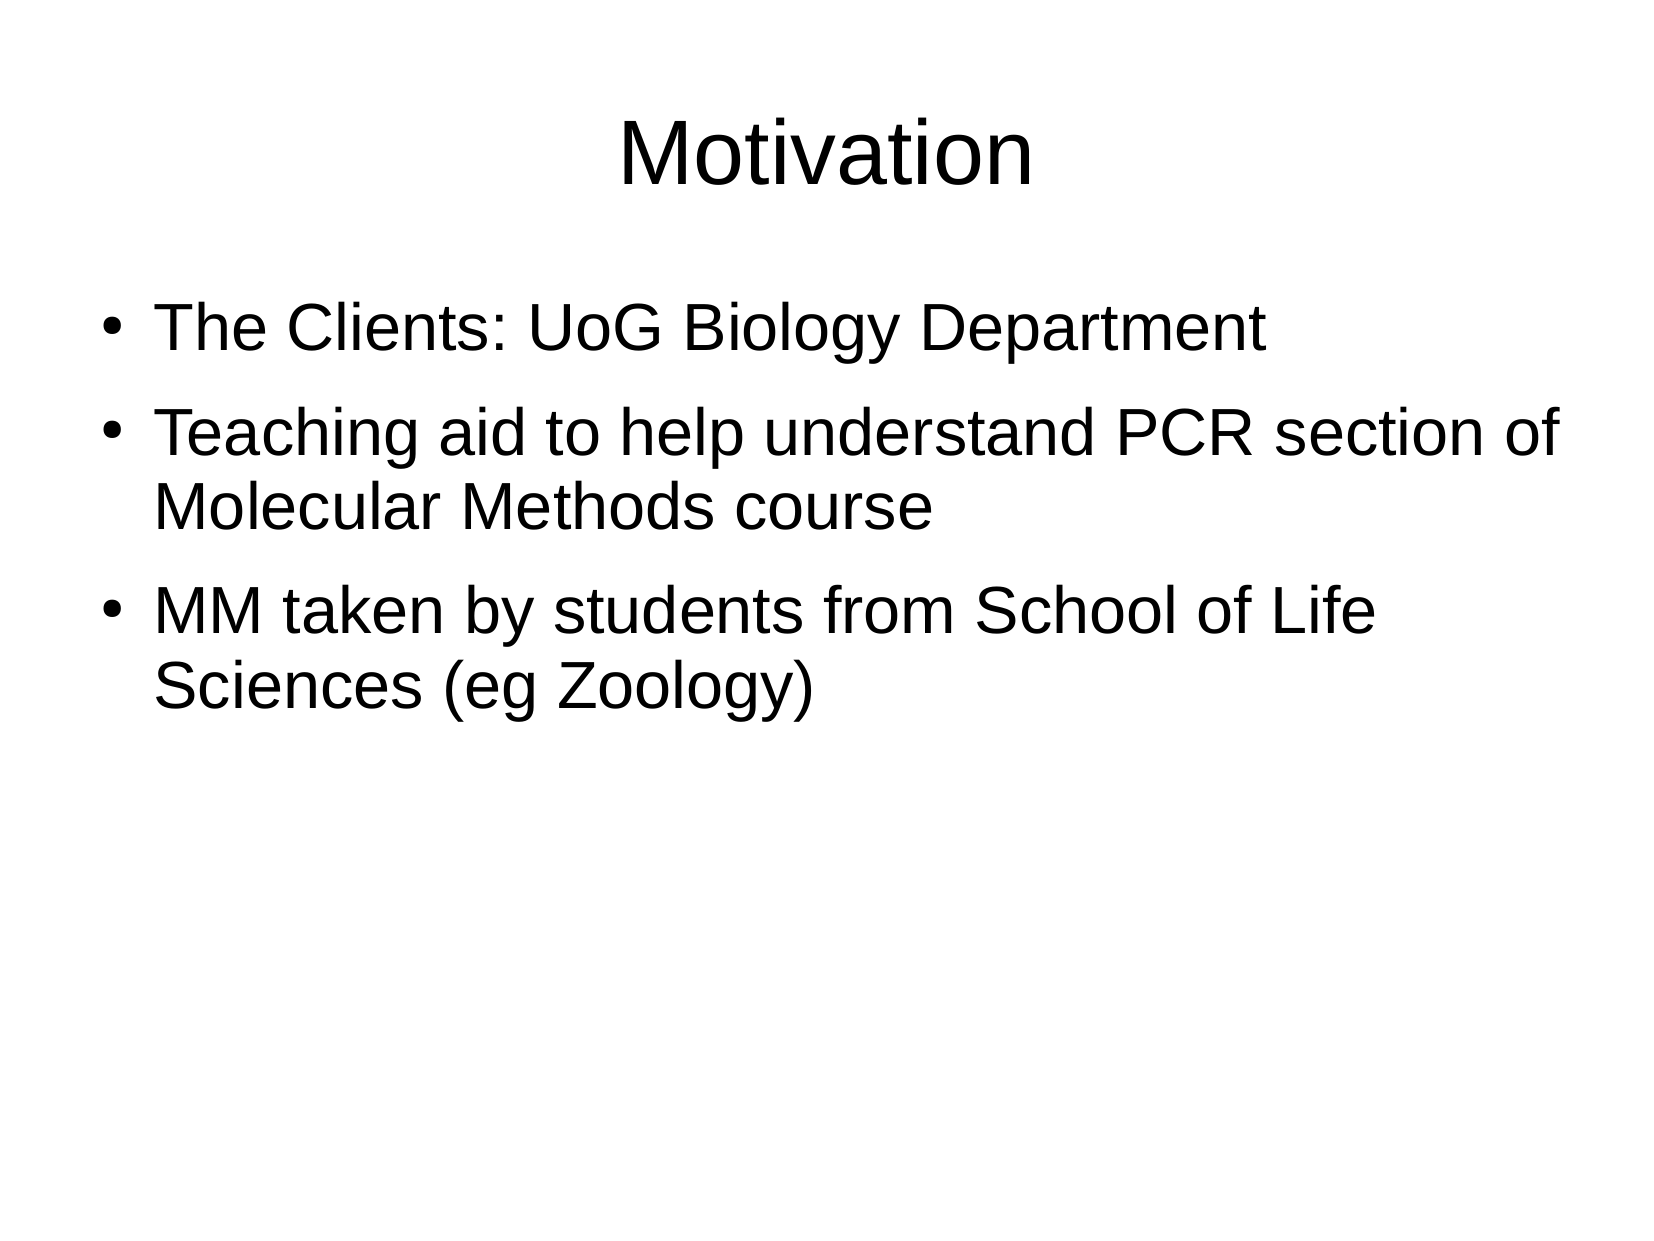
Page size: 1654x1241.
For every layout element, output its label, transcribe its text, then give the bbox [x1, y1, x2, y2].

list The Clients: UoG Biology Department Teaching aid to help understand PCR section of Molecular Methods course MM taken by students from School of Life Sciences (eg Zoology) [82, 290, 1571, 1109]
title Motivation [82, 49, 1571, 257]
